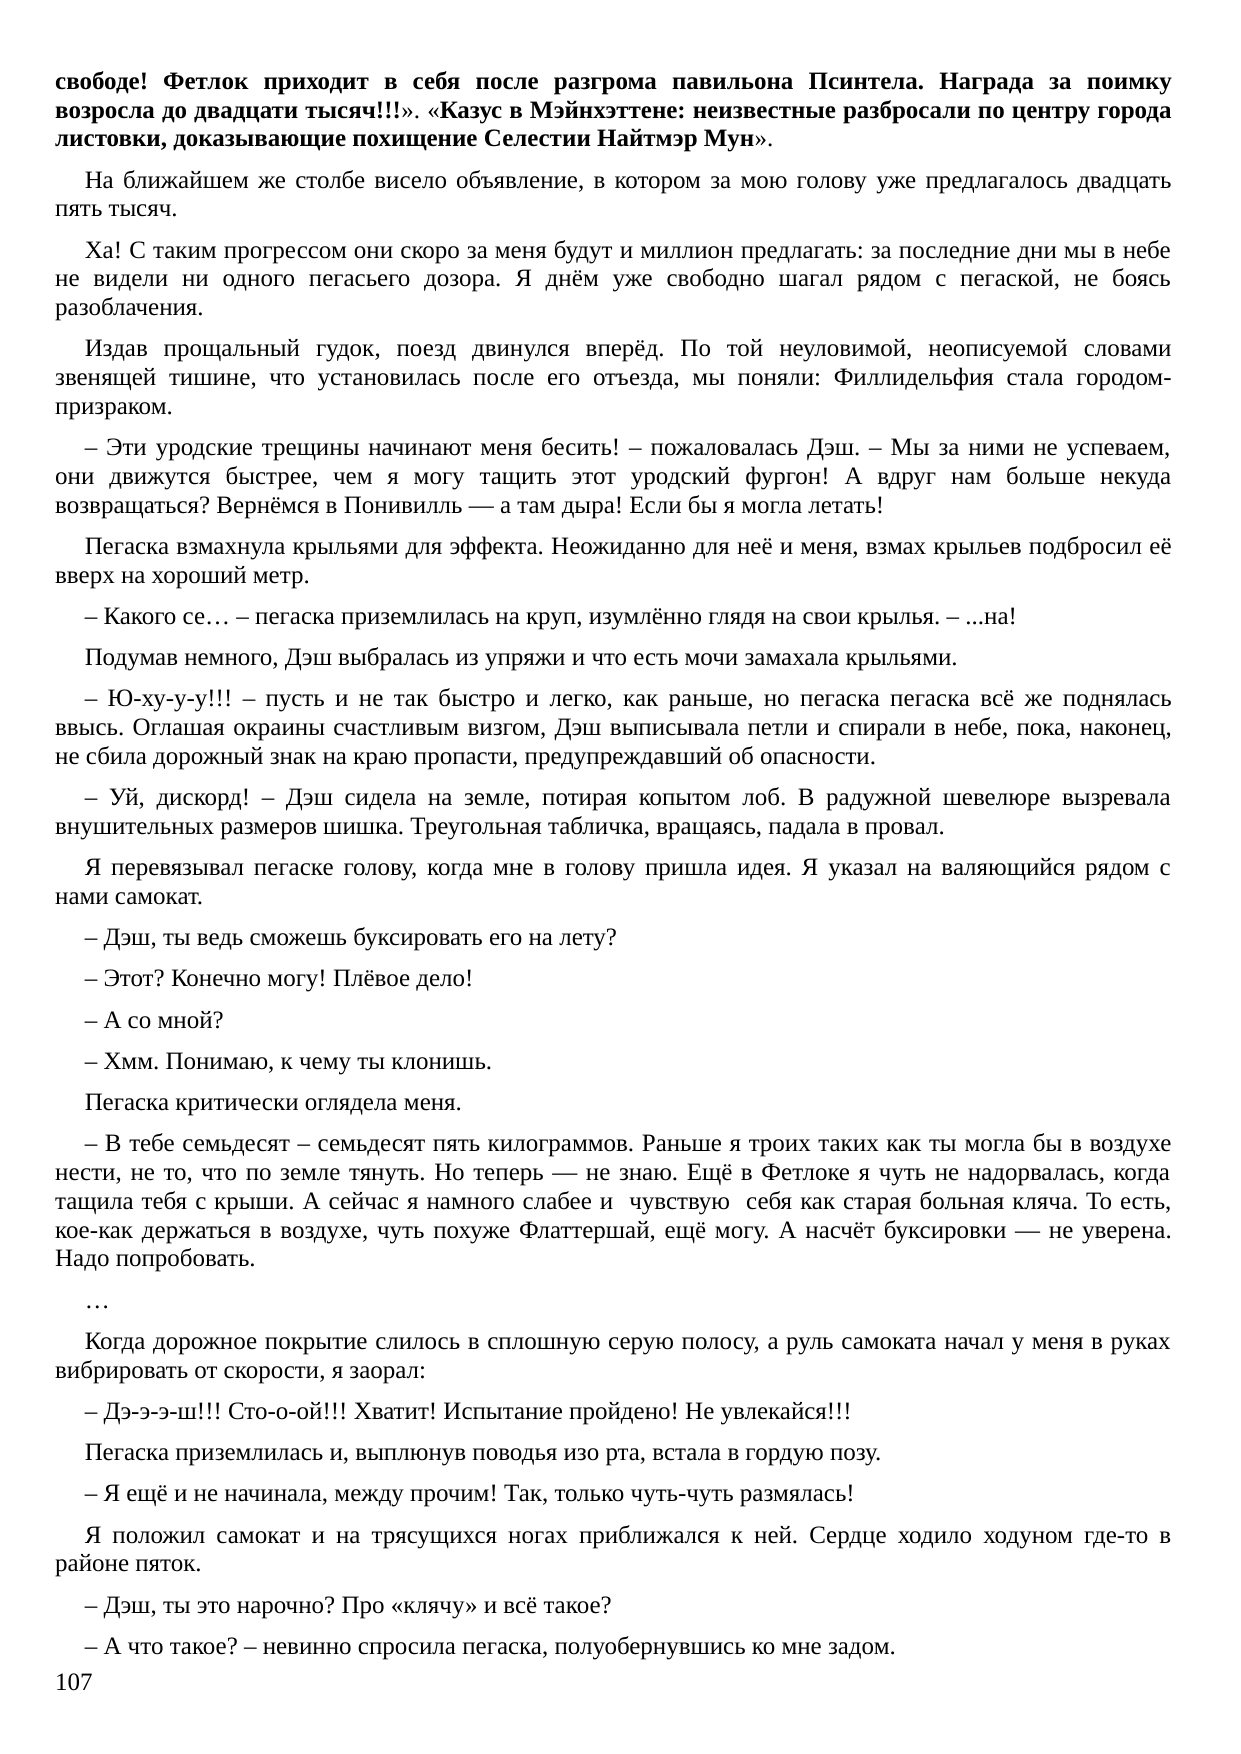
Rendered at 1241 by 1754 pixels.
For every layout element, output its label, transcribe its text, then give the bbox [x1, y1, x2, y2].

text Пегаска приземлилась и, выплюнув поводья изо рта, встала в гордую позу. [55, 1437, 1173, 1466]
text – Дэш, ты ведь сможешь буксировать его на лету? [55, 922, 1173, 951]
text – Уй, дискорд! – Дэш сидела на земле, потирая копытом лоб. В радужной шевелюре вызревала внушительных размеров шишка. Треугольная табличка, вращаясь, падала в провал. [55, 782, 1173, 840]
text – Хмм. Понимаю, к чему ты клонишь. [55, 1046, 1173, 1075]
text – Я ещё и не начинала, между прочим! Так, только чуть-чуть размялась! [55, 1478, 1173, 1507]
text – Эти уродские трещины начинают меня бесить! – пожаловалась Дэш. – Мы за ними не успеваем, они движутся быстрее, чем я могу тащить этот уродский фургон! А вдруг нам больше некуда возвращаться? Вернёмся в Понивилль — а там дыра! Если бы я могла летать! [55, 432, 1173, 518]
text Когда дорожное покрытие слилось в сплошную серую полосу, а руль самоката начал у меня в руках вибрировать от скорости, я заорал: [55, 1326, 1173, 1383]
text – Какого се… – пегаска приземлилась на круп, изумлённо глядя на свои крылья. – ...на! [55, 601, 1173, 630]
text – Ю-ху-у-у!!! – пусть и не так быстро и легко, как раньше, но пегаска пегаска всё же поднялась ввысь. Оглашая окраины счастливым визгом, Дэш выписывала петли и спирали в небе, пока, наконец, не сбила дорожный знак на краю пропасти, предупреждавший об опасности. [55, 683, 1173, 770]
text Пегаска критически оглядела меня. [55, 1087, 1173, 1116]
text Издав прощальный гудок, поезд двинулся вперёд. По той неуловимой, неописуемой словами звенящей тишине, что установилась после его отъезда, мы поняли: Филлидельфия стала городом-призраком. [55, 333, 1173, 420]
text Я положил самокат и на трясущихся ногах приближался к ней. Сердце ходило ходуном где-то в районе пяток. [55, 1520, 1173, 1577]
text Пегаска взмахнула крыльями для эффекта. Неожиданно для неё и меня, взмах крыльев подбросил её вверх на хороший метр. [55, 531, 1173, 588]
text На ближайшем же столбе висело объявление, в котором за мою голову уже предлагалось двадцать пять тысяч. [55, 165, 1173, 222]
text Я перевязывал пегаске голову, когда мне в голову пришла идея. Я указал на валяющийся рядом с нами самокат. [55, 852, 1173, 910]
text – Дэш, ты это нарочно? Про «клячу» и всё такое? [55, 1590, 1173, 1618]
text … [55, 1285, 1173, 1313]
text – А со мной? [55, 1005, 1173, 1033]
text – Дэ-э-э-ш!!! Сто-о-ой!!! Хватит! Испытание пройдено! Не увлекайся!!! [55, 1396, 1173, 1425]
text Подумав немного, Дэш выбралась из упряжи и что есть мочи замахала крыльями. [55, 642, 1173, 671]
text – Этот? Конечно могу! Плёвое дело! [55, 963, 1173, 992]
text свободе! Фетлок приходит в себя после разгрома павильона Псинтела. Награда за поимку возросла до двадцати тысяч!!!». «Казус в Мэйнхэттене: неизвестные разбросали по центру города листовки, доказывающие похищение Селестии Найтмэр Мун». [55, 66, 1173, 152]
text Ха! С таким прогрессом они скоро за меня будут и миллион предлагать: за последние дни мы в небе не видели ни одного пегасьего дозора. Я днём уже свободно шагал рядом с пегаской, не боясь разоблачения. [55, 235, 1173, 321]
text – В тебе семьдесят – семьдесят пять килограммов. Раньше я троих таких как ты могла бы в воздухе нести, не то, что по земле тянуть. Но теперь — не знаю. Ещё в Фетлоке я чуть не надорвалась, когда тащила тебя с крыши. А сейчас я намного слабее и чувствую себя как старая больная кляча. То есть, кое-как держаться в воздухе, чуть похуже Флаттершай, ещё могу. А насчёт буксировки — не уверена. Надо попробовать. [55, 1128, 1173, 1272]
text – А что такое? – невинно спросила пегаска, полуобернувшись ко мне задом. [55, 1631, 1173, 1660]
